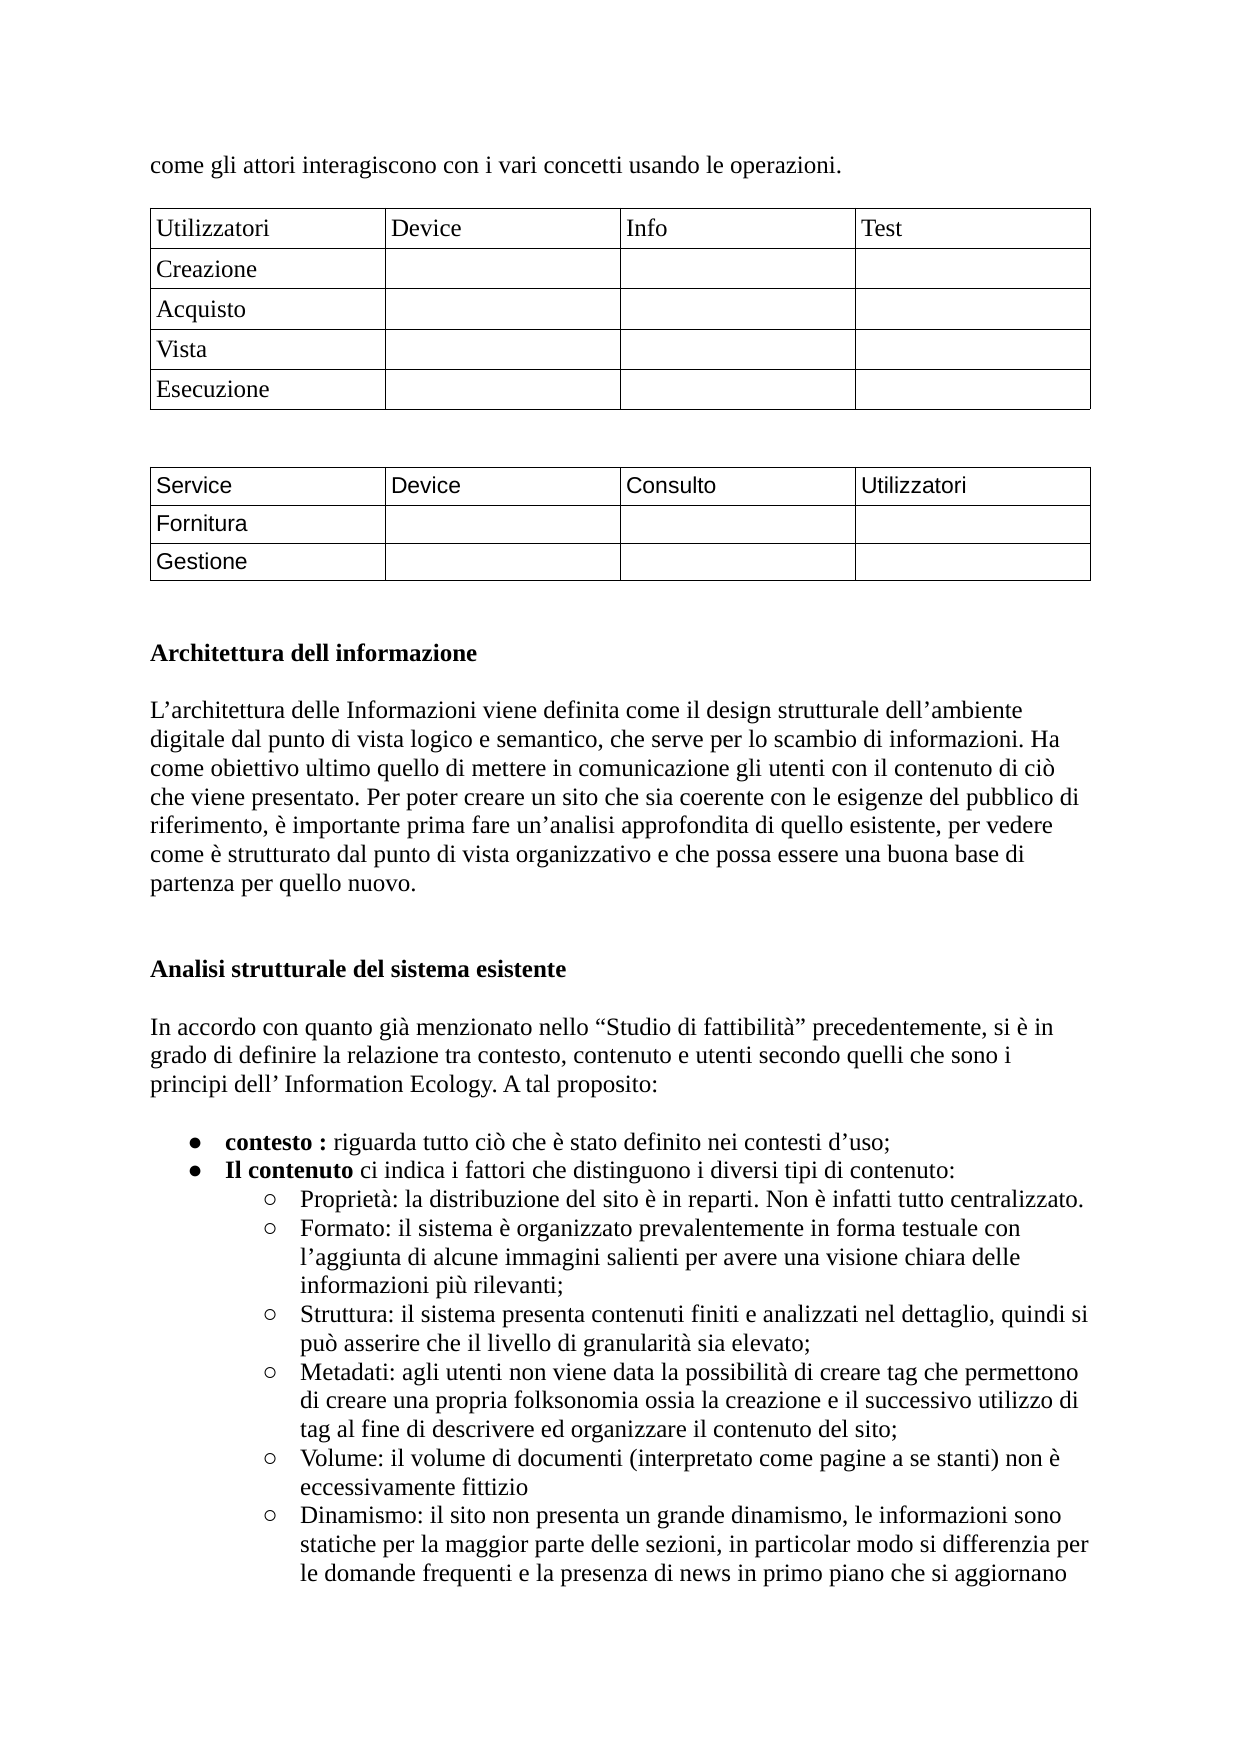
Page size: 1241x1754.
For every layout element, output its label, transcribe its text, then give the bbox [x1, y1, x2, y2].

table_cell [856, 330, 1090, 369]
table_cell Fornitura [151, 506, 385, 542]
table_cell [856, 289, 1090, 328]
table_header Consulto [621, 468, 855, 504]
table_cell [386, 289, 620, 328]
table_cell [856, 506, 1090, 542]
text come gli attori interagiscono con i vari concetti usando le operazioni. [150, 150, 1090, 179]
table_cell [621, 330, 855, 369]
table_cell [621, 506, 855, 542]
list Formato: il sistema è organizzato prevalentemente in forma testuale con l’aggiunta di alcune immagini salienti per avere una visione chiara delle informazioni più rilevanti; [262, 1213, 1090, 1299]
table_cell [856, 370, 1090, 409]
table_cell [386, 370, 620, 409]
table_cell [621, 370, 855, 409]
table_cell Esecuzione [151, 370, 385, 409]
table_header Info [621, 209, 855, 248]
text Architettura dell informazione [150, 638, 1090, 667]
table_header Service [151, 468, 385, 504]
text Analisi strutturale del sistema esistente [150, 954, 1090, 983]
table_cell [386, 544, 620, 580]
list contesto : riguarda tutto ciò che è stato definito nei contesti d’uso; [187, 1127, 1090, 1156]
table_header Device [386, 468, 620, 504]
table_header Utilizzatori [856, 468, 1090, 504]
table_cell [386, 330, 620, 369]
list Volume: il volume di documenti (interpretato come pagine a se stanti) non è eccessivamente fittizio [262, 1443, 1090, 1501]
table_cell [856, 544, 1090, 580]
list Struttura: il sistema presenta contenuti finiti e analizzati nel dettaglio, quindi si può asserire che il livello di granularità sia elevato; [262, 1299, 1090, 1357]
table_cell Vista [151, 330, 385, 369]
table_cell [621, 249, 855, 288]
table_cell [386, 249, 620, 288]
table_header Device [386, 209, 620, 248]
table_cell [856, 249, 1090, 288]
text L’architettura delle Informazioni viene definita come il design strutturale dell’ambiente digitale dal punto di vista logico e semantico, che serve per lo scambio di informazioni. Ha come obiettivo ultimo quello di mettere in comunicazione gli utenti con il contenuto di ciò che viene presentato. Per poter creare un sito che sia coerente con le esigenze del pubblico di riferimento, è importante prima fare un’analisi approfondita di quello esistente, per vedere come è strutturato dal punto di vista organizzativo e che possa essere una buona base di partenza per quello nuovo. [150, 696, 1090, 897]
table_cell [621, 544, 855, 580]
list Metadati: agli utenti non viene data la possibilità di creare tag che permettono di creare una propria folksonomia ossia la creazione e il successivo utilizzo di tag al fine di descrivere ed organizzare il contenuto del sito; [262, 1357, 1090, 1443]
table_cell Gestione [151, 544, 385, 580]
table_cell [621, 289, 855, 328]
table_cell [386, 506, 620, 542]
table_cell Creazione [151, 249, 385, 288]
list Proprietà: la distribuzione del sito è in reparti. Non è infatti tutto centralizzato. [262, 1184, 1090, 1213]
list Il contenuto ​ci indica i fattori che distinguono i diversi tipi di contenuto: [187, 1156, 1090, 1184]
text In accordo con quanto già menzionato nello “Studio di fattibilità” precedentemente, si è in grado di definire la relazione tra contesto, contenuto e utenti secondo quelli che sono i principi dell’ Information Ecology. A tal proposito: [150, 1012, 1090, 1098]
table_header Utilizzatori [151, 209, 385, 248]
list Dinamismo: il sito non presenta un grande dinamismo, le informazioni sono statiche per la maggior parte delle sezioni, in particolar modo si differenzia per le domande frequenti e la presenza di news in primo piano che si aggiornano [262, 1501, 1090, 1587]
table_cell Acquisto [151, 289, 385, 328]
table_header Test [856, 209, 1090, 248]
